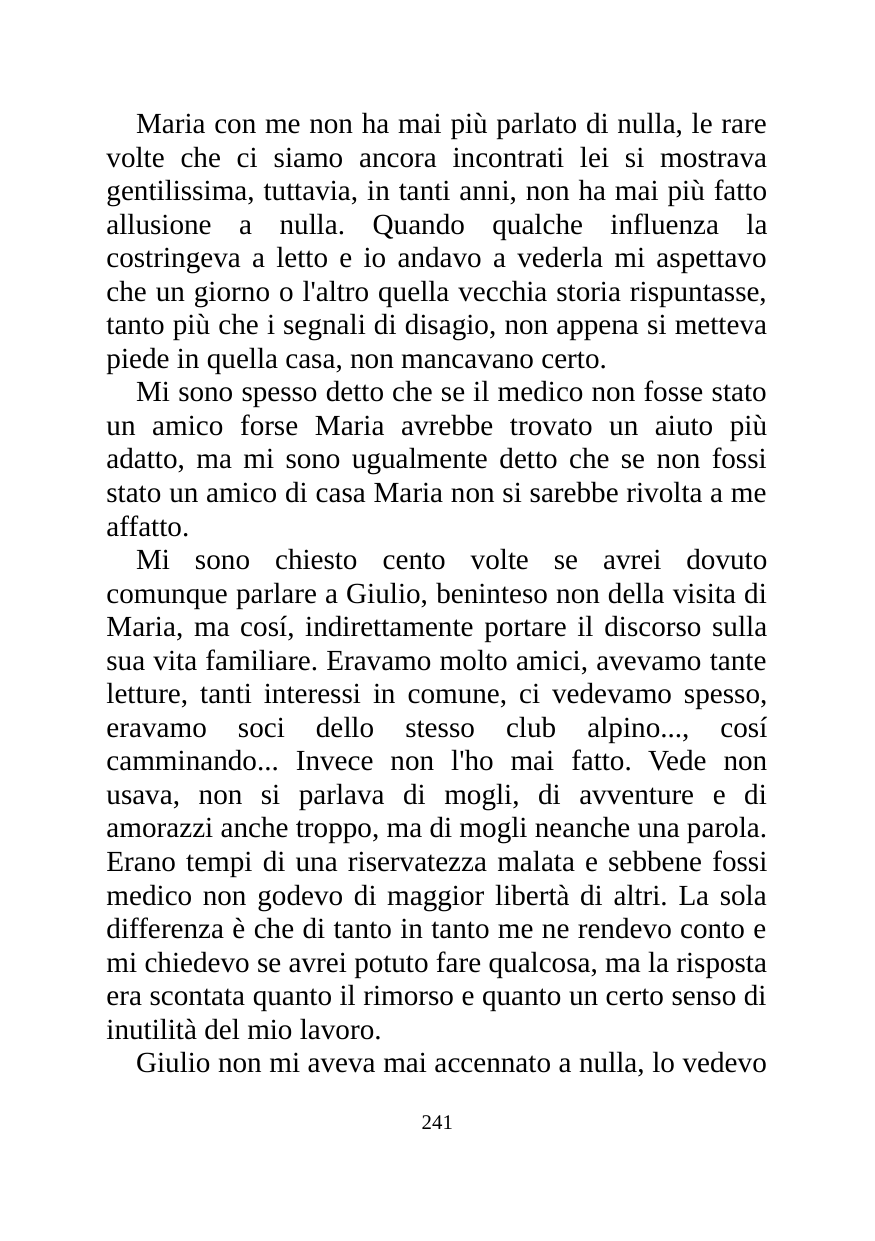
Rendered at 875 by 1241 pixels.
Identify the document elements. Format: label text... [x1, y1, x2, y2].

text Giulio non mi aveva mai accennato a nulla, lo vedevo [106, 1045, 768, 1079]
text Mi sono spesso detto che se il medico non fosse stato un amico forse Maria avrebbe trovato un aiuto più adatto, ma mi sono ugualmente detto che se non fossi stato un amico di casa Maria non si sarebbe rivolta a me affatto. [106, 374, 768, 542]
text Mi sono chiesto cento volte se avrei dovuto comunque parlare a Giulio, beninteso non della visita di Maria, ma cosí, indirettamente portare il discorso sulla sua vita familiare. Eravamo molto amici, avevamo tante letture, tanti interessi in comune, ci vedevamo spesso, eravamo soci dello stesso club alpino..., cosí camminando... Invece non l'ho mai fatto. Vede non usava, non si parlava di mogli, di avventure e di amorazzi anche troppo, ma di mogli neanche una parola. Erano tempi di una riservatezza malata e sebbene fossi medico non godevo di maggior libertà di altri. La sola differenza è che di tanto in tanto me ne rendevo conto e mi chiedevo se avrei potuto fare qualcosa, ma la risposta era scontata quanto il rimorso e quanto un certo senso di inutilità del mio lavoro. [106, 542, 768, 1045]
text Maria con me non ha mai più parlato di nulla, le rare volte che ci siamo ancora incontrati lei si mostrava gentilissima, tuttavia, in tanti anni, non ha mai più fatto allusione a nulla. Quando qualche influenza la costringeva a letto e io andavo a vederla mi aspettavo che un giorno o l'altro quella vecchia storia rispuntasse, tanto più che i segnali di disagio, non appena si metteva piede in quella casa, non mancavano certo. [106, 106, 768, 374]
